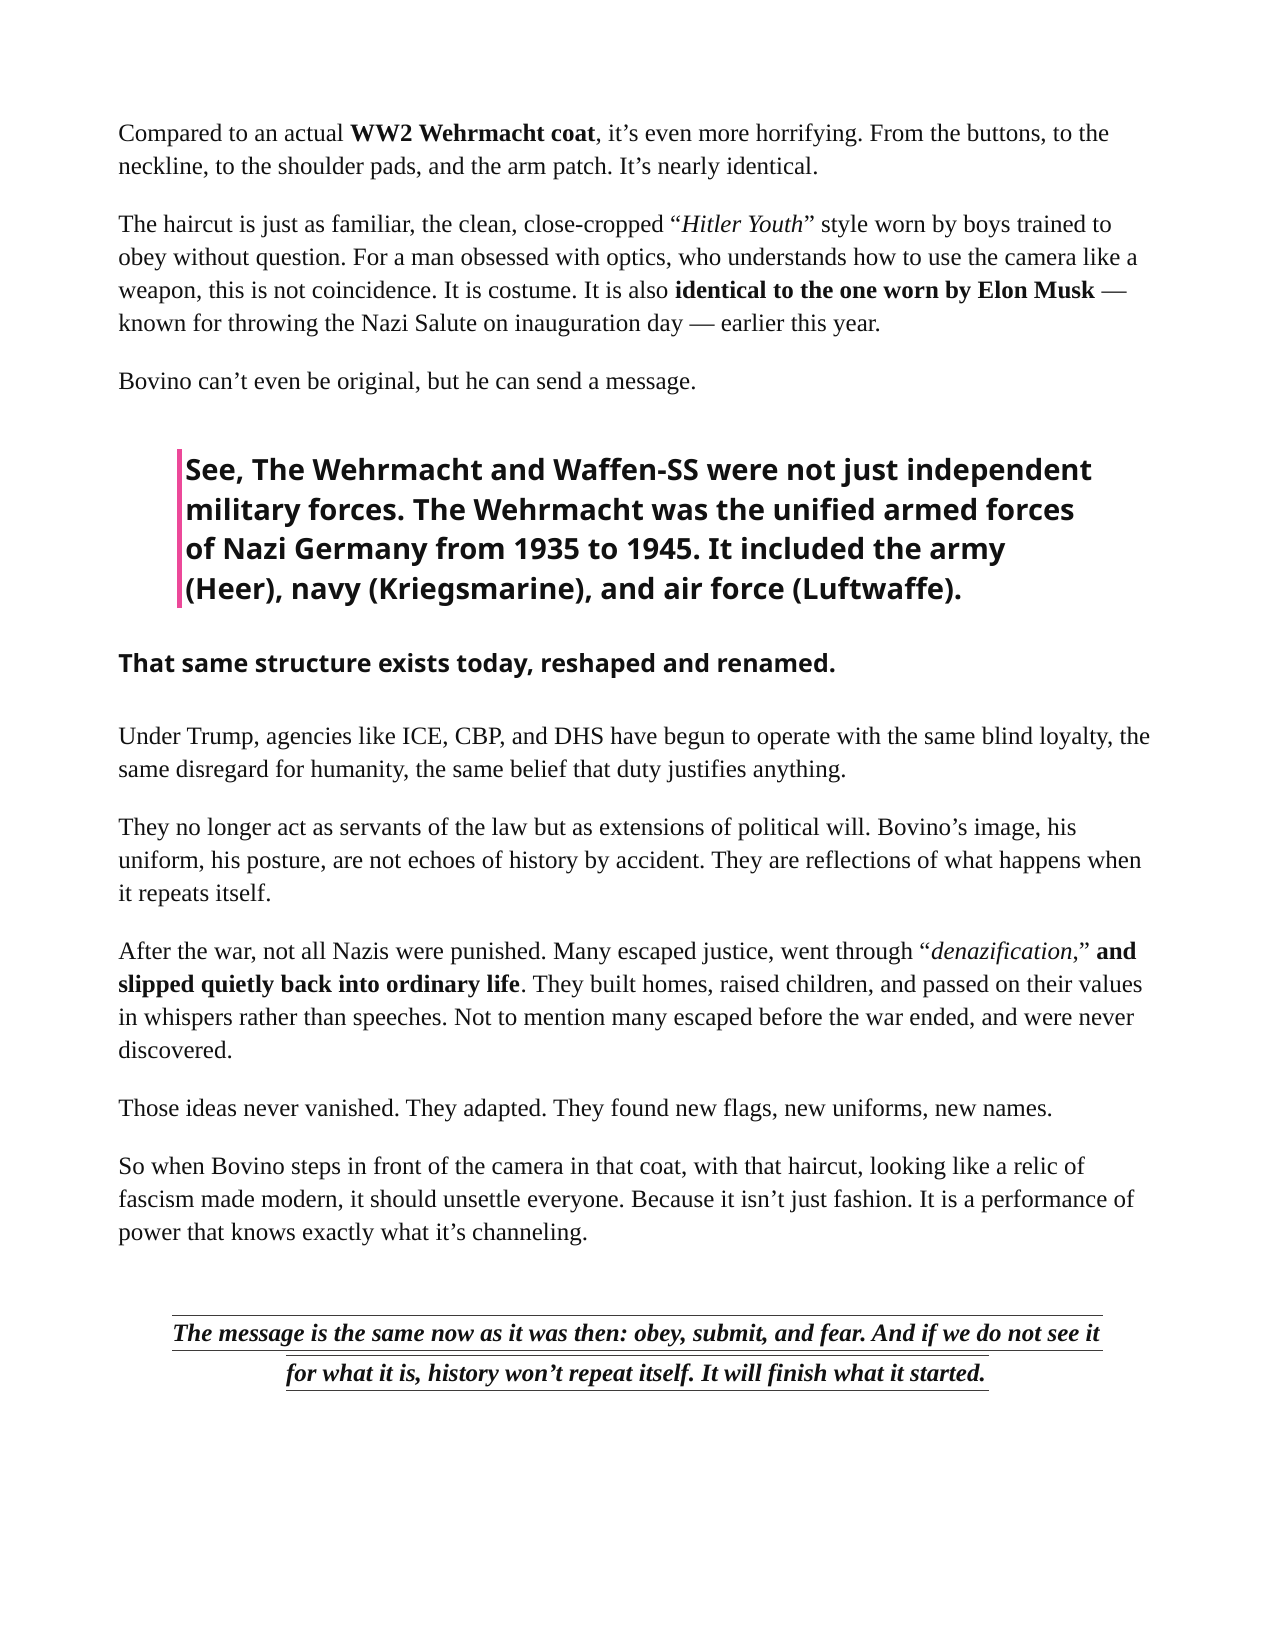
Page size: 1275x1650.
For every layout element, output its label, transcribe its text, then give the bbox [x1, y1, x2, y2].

text The message is the same now as it was then: obey, submit, and fear. And if we do not see it for what it is, history won’t repeat itself. It will finish what it started. [158, 1315, 1117, 1390]
text They no longer act as servants of the law but as extensions of political will. Bovino’s image, his uniform, his posture, are not echoes of history by accident. They are reflections of what happens when it repeats itself. [118, 812, 1157, 907]
text Under Trump, agencies like ICE, CBP, and DHS have begun to operate with the same blind loyalty, the same disregard for humanity, the same belief that duty justifies anything. [118, 721, 1157, 783]
text Compared to an actual WW2 Wehrmacht coat, it’s even more horrifying. From the buttons, to the neckline, to the shoulder pads, and the arm patch. It’s nearly identical. [118, 118, 1157, 180]
text After the war, not all Nazis were punished. Many escaped justice, went through “denazification,” and slipped quietly back into ordinary life. They built homes, raised children, and passed on their values in whispers rather than speeches. Not to mention many escaped before the war ended, and were never discovered. [118, 936, 1157, 1064]
subtitle That same structure exists today, reshaped and renamed. [118, 646, 1157, 679]
text Those ideas never vanished. They adapted. They found new flags, new uniforms, new names. [118, 1093, 1157, 1122]
text Bovino can’t even be original, but he can send a message. [118, 366, 1157, 395]
text The haircut is just as familiar, the clean, close-cropped “Hitler Youth” style worn by boys trained to obey without question. For a man obsessed with optics, who understands how to use the camera like a weapon, this is not coincidence. It is costume. It is also identical to the one worn by Elon Musk — known for throwing the Nazi Salute on inauguration day — earlier this year. [118, 209, 1157, 337]
text So when Bovino steps in front of the camera in that coat, with that haircut, looking like a relic of fascism made modern, it should unsettle everyone. Because it isn’t just fashion. It is a performance of power that knows exactly what it’s channeling. [118, 1151, 1157, 1246]
subtitle See, The Wehrmacht and Waffen-SS were not just independent military forces. The Wehrmacht was the unified armed forces of Nazi Germany from 1935 to 1945. It included the army (Heer), navy (Kriegsmarine), and air force (Luftwaffe). [182, 449, 1098, 608]
